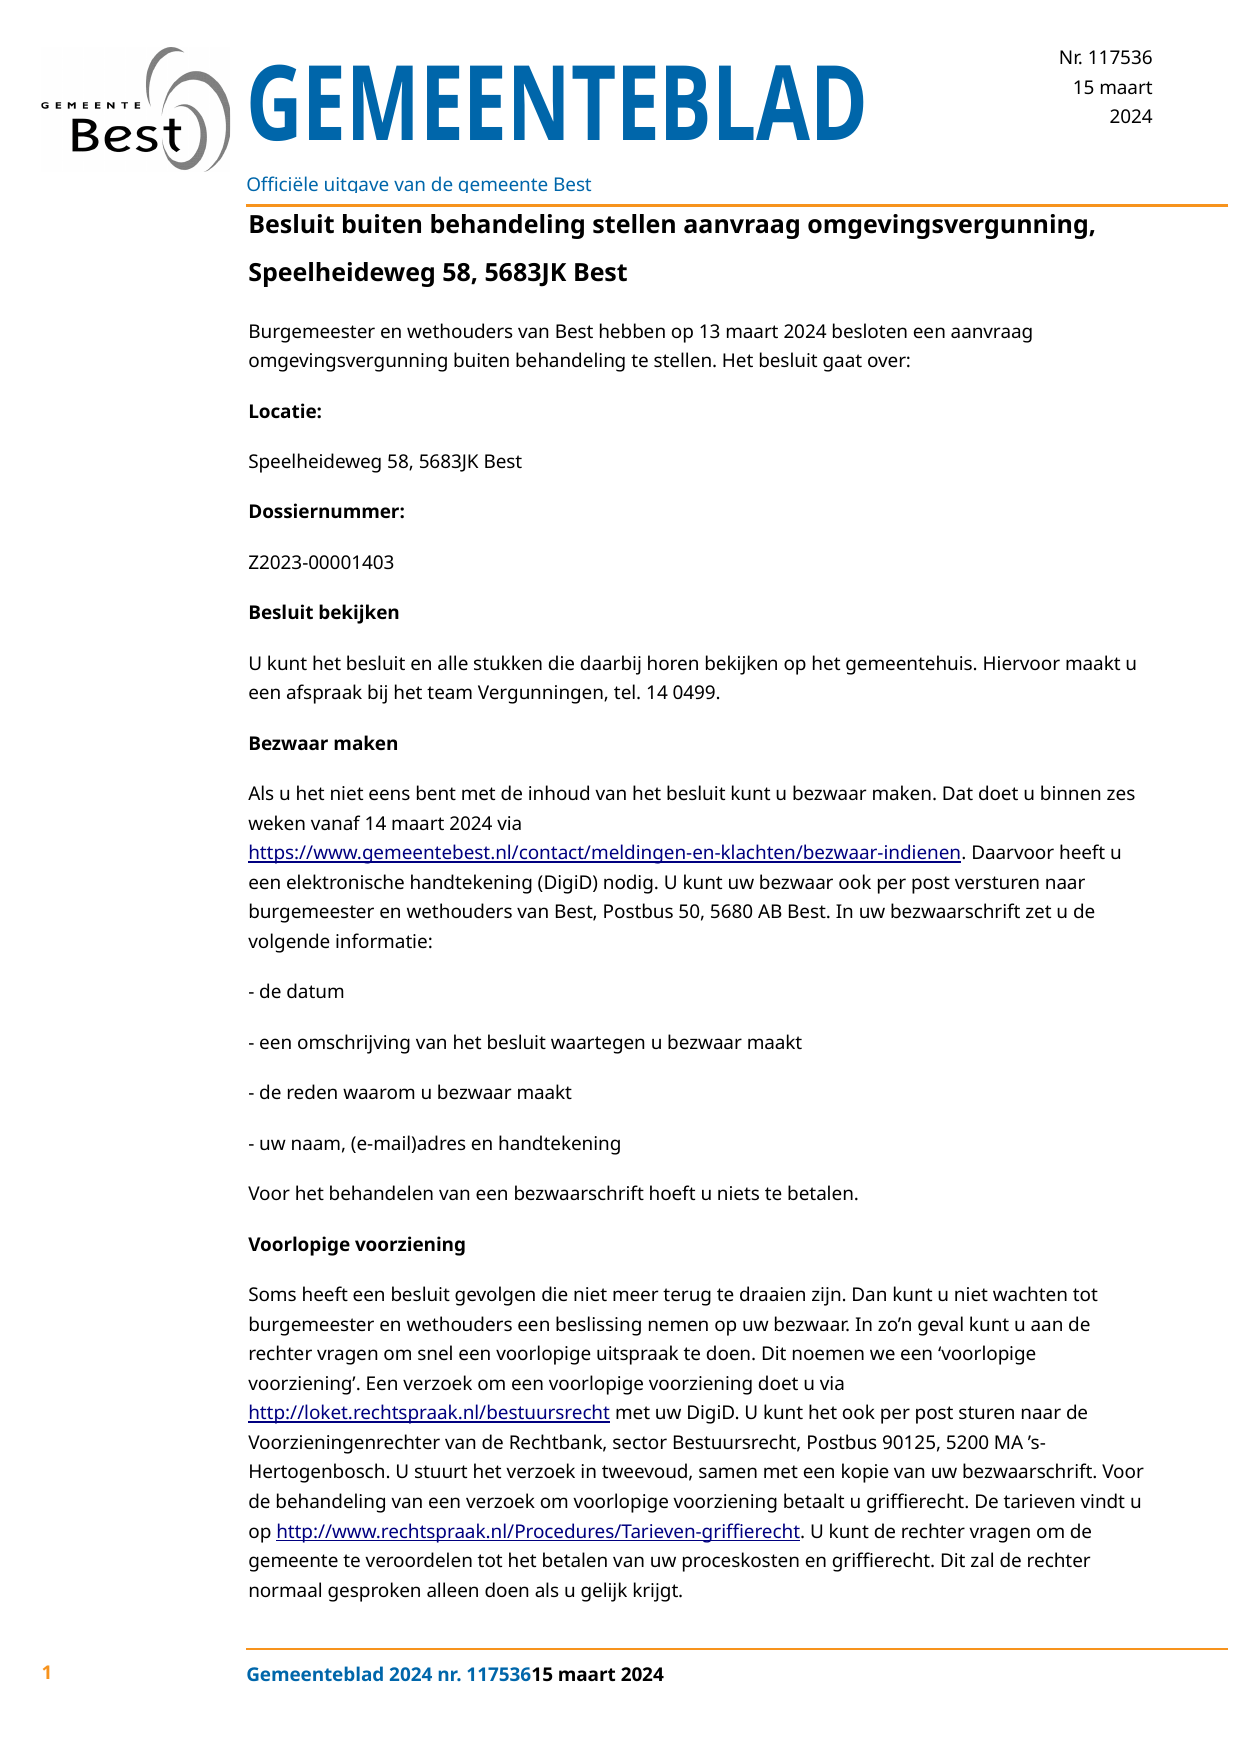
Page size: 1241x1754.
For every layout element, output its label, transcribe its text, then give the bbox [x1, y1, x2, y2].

text - uw naam, (e-mail)adres en handtekening [248, 1130, 1152, 1156]
text Besluit bekijken [248, 599, 1152, 625]
text Voor het behandelen van een bezwaarschrift hoeft u niets te betalen. [248, 1180, 1152, 1206]
text Soms heeft een besluit gevolgen die niet meer terug te draaien zijn. Dan kunt u niet wachten tot burgemeester en wethouders een beslissing nemen op uw bezwaar. In zo’n geval kunt u aan de rechter vragen om snel een voorlopige uitspraak te doen. Dit noemen we een ‘voorlopige voorziening’. Een verzoek om een voorlopige voorziening doet u via http://loket.rechtspraak.nl/bestuursrecht met uw DigiD. U kunt het ook per post sturen naar de Voorzieningenrechter van de Rechtbank, sector Bestuursrecht, Postbus 90125, 5200 MA ’s-Hertogenbosch. U stuurt het verzoek in tweevoud, samen met een kopie van uw bezwaarschrift. Voor de behandeling van een verzoek om voorlopige voorziening betaalt u griffierecht. De tarieven vindt u op http://www.rechtspraak.nl/Procedures/Tarieven-griffierecht. U kunt de rechter vragen om de gemeente te veroordelen tot het betalen van uw proceskosten en griffierecht. Dit zal de rechter normaal gesproken alleen doen als u gelijk krijgt. [248, 1281, 1152, 1603]
text Voorlopige voorziening [248, 1231, 1152, 1257]
text Dossiernummer: [248, 499, 1152, 524]
text Speelheideweg 58, 5683JK Best [248, 448, 1152, 474]
text Burgemeester en wethouders van Best hebben op 13 maart 2024 besloten een aanvraag omgevingsvergunning buiten behandeling te stellen. Het besluit gaat over: [248, 318, 1152, 373]
text Z2023-00001403 [248, 549, 1152, 575]
text Locatie: [248, 398, 1152, 424]
text - de reden waarom u bezwaar maakt [248, 1079, 1152, 1105]
text Bezwaar maken [248, 730, 1152, 756]
text - de datum [248, 979, 1152, 1004]
text Als u het niet eens bent met de inhoud van het besluit kunt u bezwaar maken. Dat doet u binnen zes weken vanaf 14 maart 2024 via https://www.gemeentebest.nl/contact/meldingen-en-klachten/bezwaar-indienen. Daarvoor heeft u een elektronische handtekening (DigiD) nodig. U kunt uw bezwaar ook per post versturen naar burgemeester en wethouders van Best, Postbus 50, 5680 AB Best. In uw bezwaarschrift zet u de volgende informatie: [248, 780, 1152, 954]
text U kunt het besluit en alle stukken die daarbij horen bekijken op het gemeentehuis. Hiervoor maakt u een afspraak bij het team Vergunningen, tel. 14 0499. [248, 650, 1152, 705]
picture [41, 47, 231, 172]
text Besluit buiten behandeling stellen aanvraag omgevingsvergunning, Speelheideweg 58, 5683JK Best [248, 207, 1152, 288]
text - een omschrijving van het besluit waartegen u bezwaar maakt [248, 1029, 1152, 1055]
